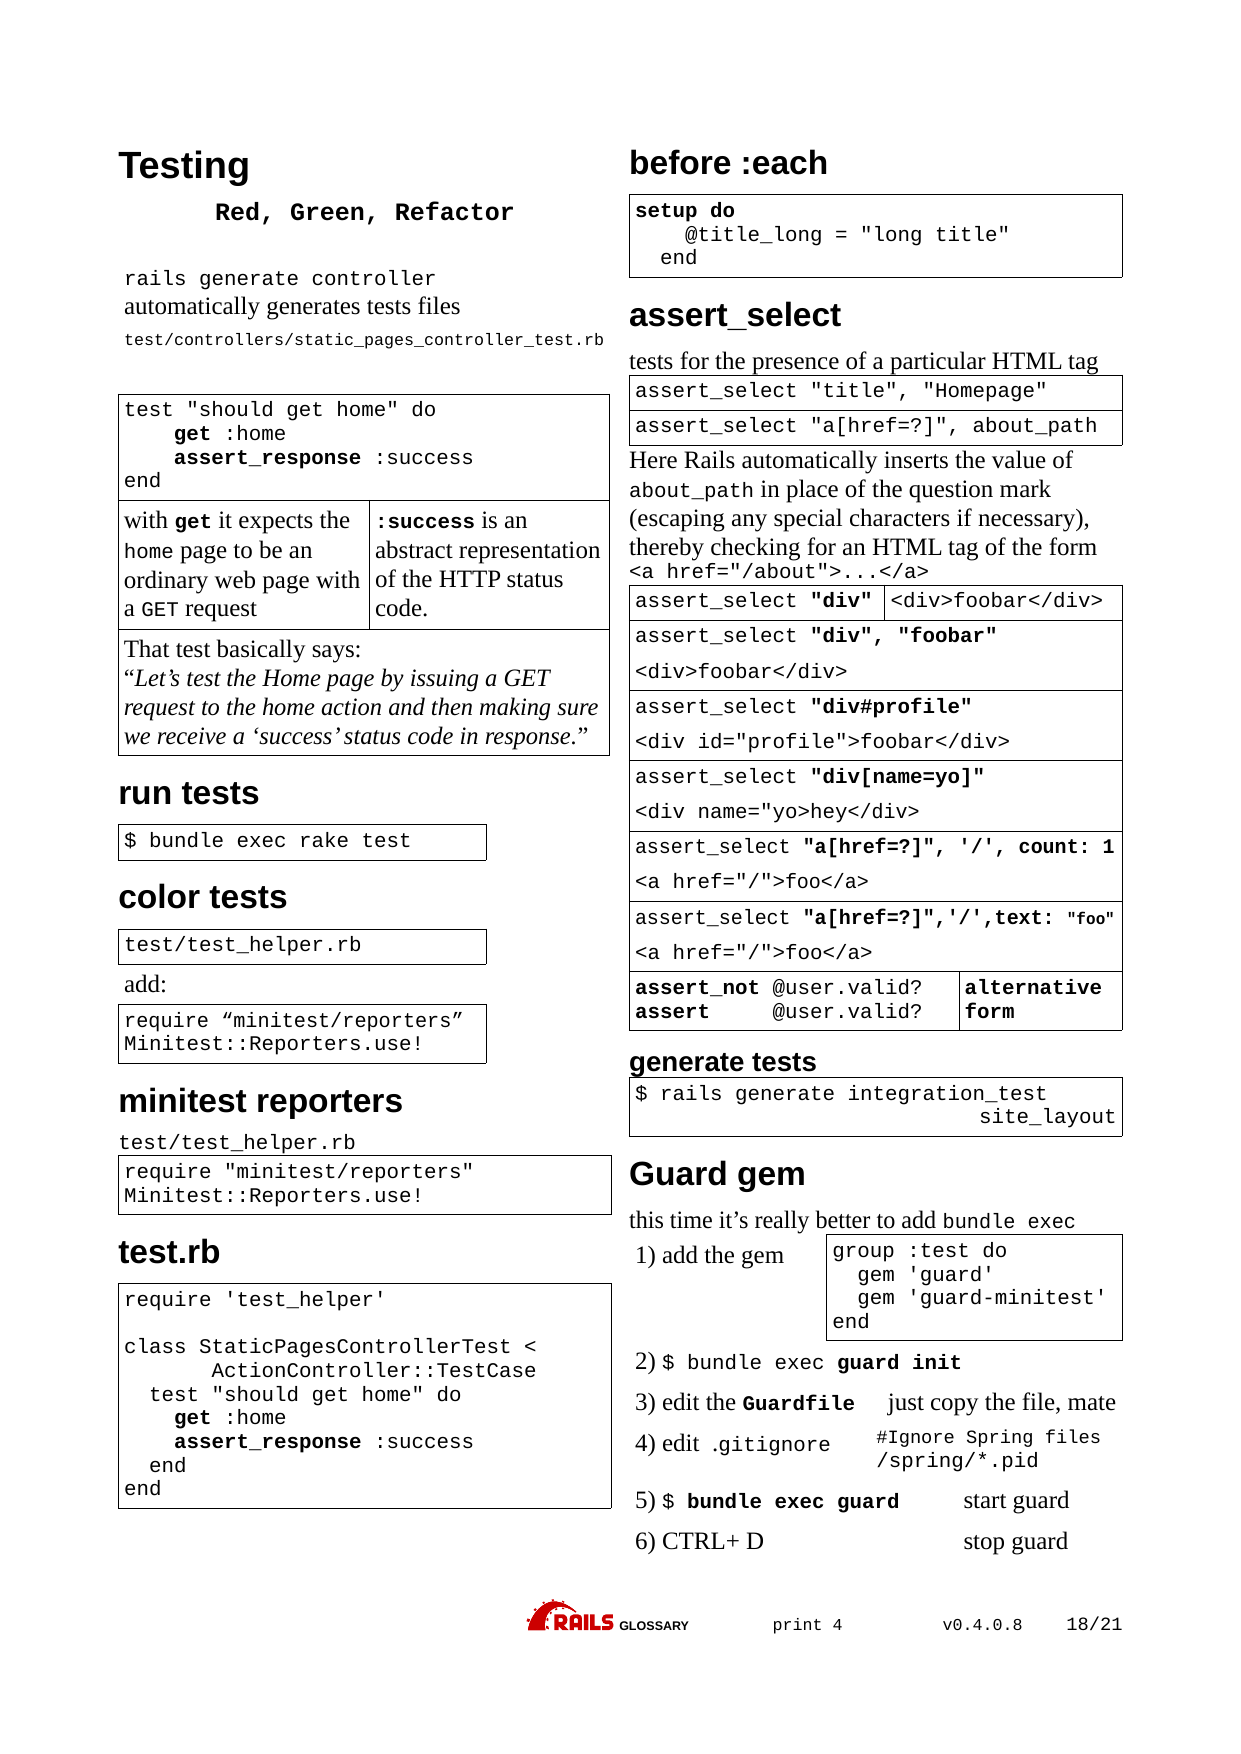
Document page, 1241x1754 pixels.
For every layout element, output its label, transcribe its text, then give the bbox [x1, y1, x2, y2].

table_header test "should get home" do get :home assert_response :success end [119, 395, 609, 500]
table_header [481, 256, 611, 326]
table_cell :success is an abstract representation of the HTTP status code. [370, 501, 609, 629]
table_cell require “minitest/reporters” Minitest::Reporters.use! [119, 1005, 486, 1063]
table_header assert_select "title", "Homepage" [630, 376, 1122, 410]
table_cell 3) edit the Guardfile [629, 1382, 882, 1423]
table_header require 'test_helper' class StaticPagesControllerTest < ActionController::TestCase test "should get home" do get :home assert_response :success end end [119, 1284, 611, 1508]
table_header $ rails generate integration_test site_layout [630, 1078, 1122, 1136]
table_cell with get it expects the home page to be an ordinary web page with a GET request [119, 501, 369, 629]
table_cell stop guard [958, 1520, 1122, 1560]
subtitle generate tests [629, 1045, 1122, 1077]
text Here Rails automatically inserts the value of about_path in place of the question mark (escaping any special characters if necessary), thereby checking for an HTML tag of the form [629, 446, 1122, 561]
table_cell <a href="/">foo</a> [630, 866, 1122, 901]
subtitle color tests [118, 877, 611, 916]
subtitle assert_select [629, 294, 1122, 333]
table_cell assert_select "a[href=?]",'/',text: "foo" [630, 902, 1122, 936]
table_cell alternative form [960, 972, 1122, 1030]
table_cell <div id="profile">foobar</div> [630, 725, 1122, 760]
table_cell assert_select "a[href=?]", about_path [630, 411, 1122, 445]
subtitle test.rb [118, 1232, 611, 1271]
text this time it’s really better to add bundle exec [629, 1205, 1122, 1234]
table_cell add: [118, 965, 486, 1004]
table_cell 2) $ bundle exec guard init [629, 1340, 1122, 1382]
table_cell assert_not @user.valid? assert @user.valid? [630, 972, 959, 1030]
subtitle Testing [118, 143, 611, 187]
text Red, Green, Refactor [118, 199, 611, 228]
table_header setup do @title_long = "long title" end [630, 195, 1122, 277]
table_header 1) add the gem [629, 1234, 826, 1340]
table_cell <div>foobar</div> [630, 655, 884, 690]
table_cell 5) $ bundle exec guard [629, 1479, 957, 1520]
table_header group :test do gem 'guard' gem 'guard-minitest' end [827, 1235, 1122, 1340]
table_cell assert_select "a[href=?]", '/', count: 1 [630, 832, 1122, 866]
table_header rails generate controller automatically generates tests files [118, 256, 481, 326]
table_cell start guard [958, 1479, 1122, 1520]
table_cell That test basically says: “Let’s test the Home page by issuing a GET request to the home action and then making sure we receive a ‘success’ status code in response.” [119, 630, 609, 755]
table_cell <div name="yo>hey</div> [630, 796, 1122, 831]
table_cell #Ignore Spring files /spring/*.pid [870, 1423, 1122, 1479]
table_cell test/controllers/static_pages_controller_test.rb [118, 326, 611, 356]
table_cell assert_select "div#profile" [630, 691, 1122, 725]
subtitle Guard gem [629, 1153, 1122, 1192]
text tests for the presence of a particular HTML tag [629, 346, 1122, 374]
table_cell assert_select "div[name=yo]" [630, 761, 1122, 796]
subtitle run tests [118, 773, 611, 812]
table_header assert_select "div" [630, 586, 884, 620]
subtitle minitest reporters [118, 1081, 611, 1119]
table_cell assert_select "div", "foobar" [630, 621, 1122, 655]
table_header <div>foobar</div> [885, 586, 1122, 620]
table_header test/test_helper.rb [119, 930, 486, 964]
table_header require "minitest/reporters" Minitest::Reporters.use! [119, 1156, 611, 1214]
table_cell <a href="/">foo</a> [630, 936, 1122, 971]
table_cell [885, 655, 1122, 690]
table_cell 4) edit .gitignore [629, 1423, 870, 1479]
text <a href="/about">...</a> [629, 561, 1122, 584]
table_cell 6) CTRL+ D [629, 1520, 957, 1560]
subtitle before :each [629, 143, 1122, 182]
text test/test_helper.rb [118, 1132, 611, 1155]
table_cell just copy the file, mate [882, 1382, 1122, 1423]
table_header $ bundle exec rake test [119, 825, 486, 859]
